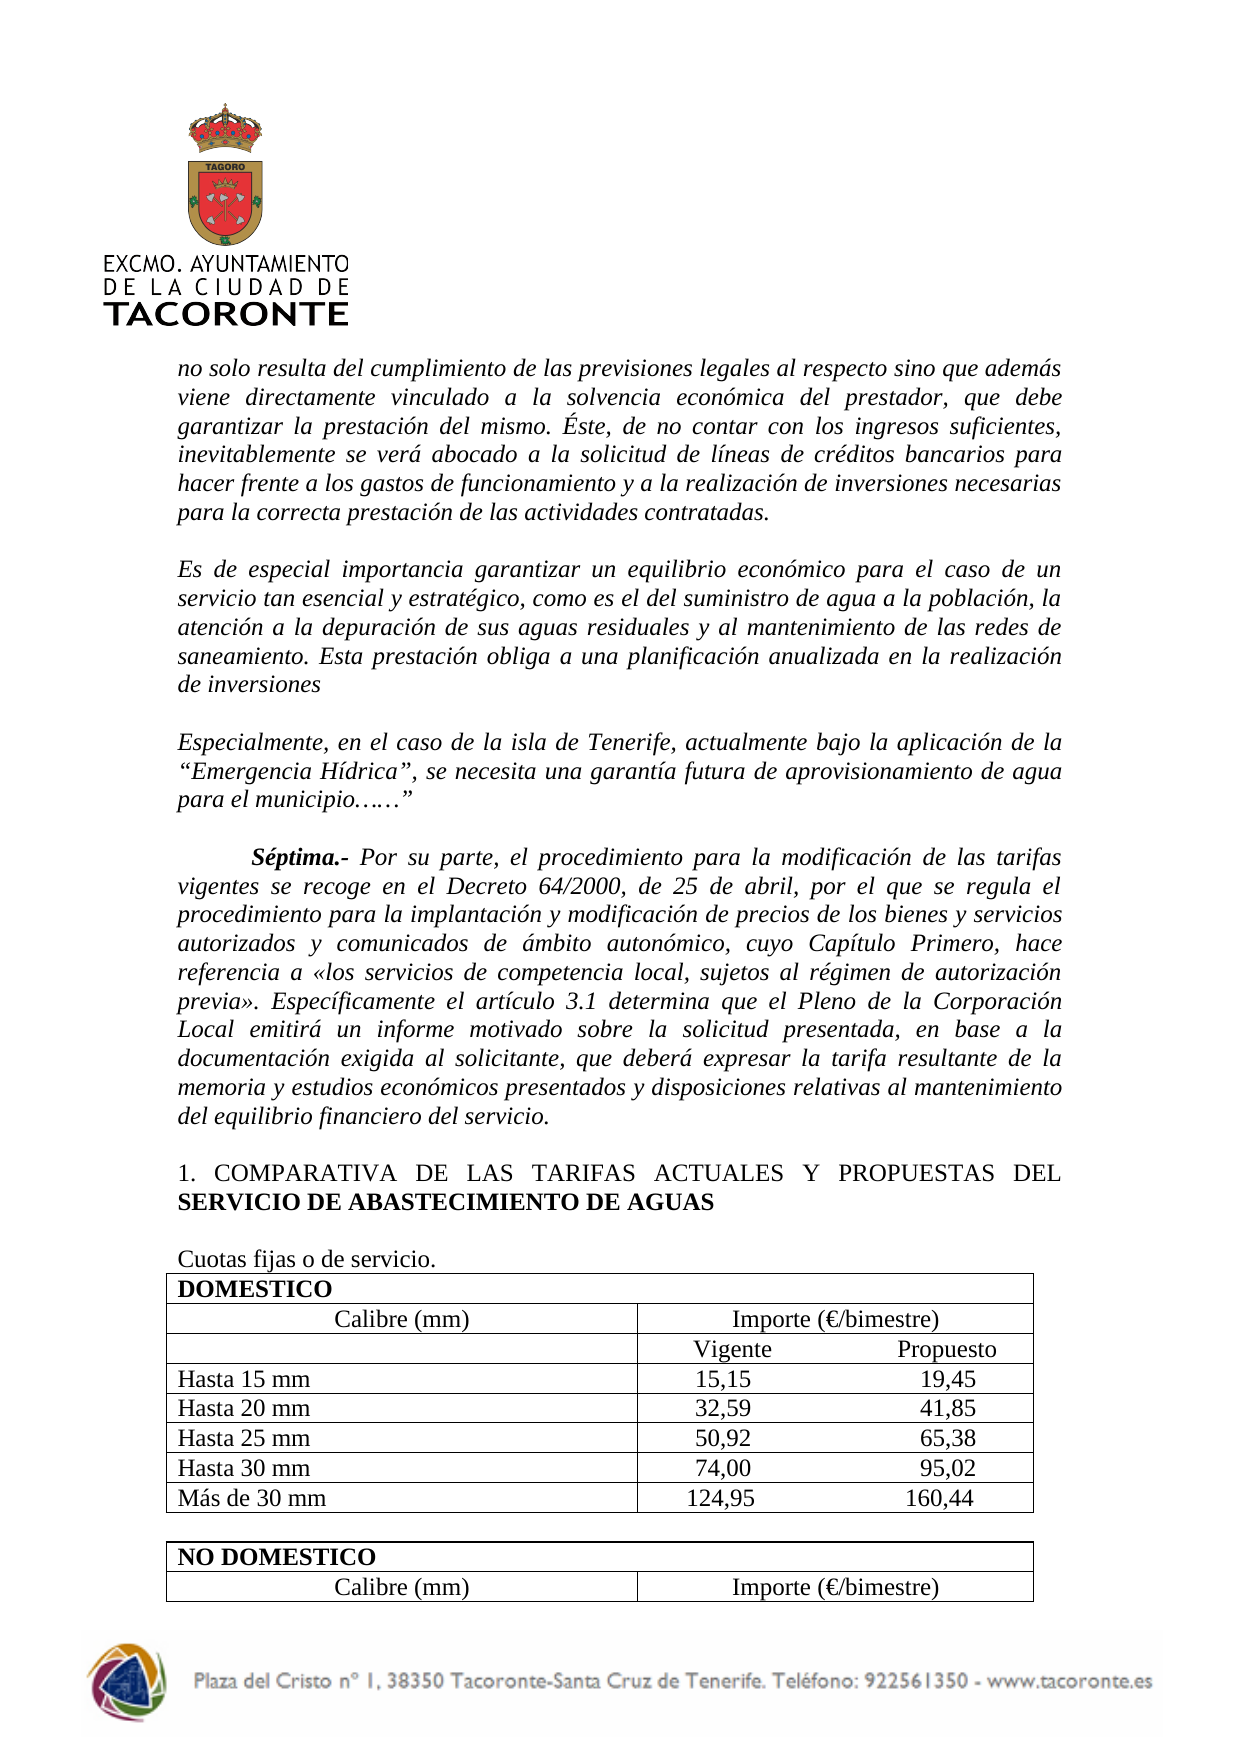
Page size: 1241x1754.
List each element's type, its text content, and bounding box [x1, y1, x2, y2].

table_cell 15,15 19,45 [638, 1364, 1033, 1392]
table_cell 32,59 41,85 [638, 1394, 1033, 1422]
table_cell 50,92 65,38 [638, 1423, 1033, 1452]
table_cell Hasta 15 mm [167, 1364, 637, 1392]
table_cell 124,95 160,44 [638, 1483, 1033, 1512]
text 1. COMPARATIVA DE LAS TARIFAS ACTUALES Y PROPUESTAS DEL SERVICIO DE ABASTECIMIENTO DE AGUAS [177, 1158, 1063, 1216]
picture [103, 103, 348, 326]
picture [80, 1630, 1163, 1737]
table_cell Calibre (mm) [167, 1572, 637, 1601]
table_cell 74,00 95,02 [638, 1453, 1033, 1482]
text Séptima.- Por su parte, el procedimiento para la modificación de las tarifas vigentes se recoge en el Decreto 64/2000, de 25 de abril, por el que se regula el procedimiento para la implantación y modificación de precios de los bienes y servicios autorizados y comunicados de ámbito autonómico, cuyo Capítulo Primero, hace referencia a «los servicios de competencia local, sujetos al régimen de autorización previa». Específicamente el artículo 3.1 determina que el Pleno de la Corporación Local emitirá un informe motivado sobre la solicitud presentada, en base a la documentación exigida al solicitante, que deberá expresar la tarifa resultante de la memoria y estudios económicos presentados y disposiciones relativas al mantenimiento del equilibrio financiero del servicio. [177, 842, 1063, 1129]
table_cell Hasta 25 mm [167, 1423, 637, 1452]
table_cell Calibre (mm) [167, 1304, 637, 1333]
table_cell Importe (€/bimestre) [638, 1572, 1033, 1601]
table_cell Hasta 20 mm [167, 1394, 637, 1422]
table_cell Importe (€/bimestre) [638, 1304, 1033, 1333]
table_cell [167, 1334, 637, 1363]
text Cuotas fijas o de servicio. [177, 1244, 1063, 1273]
table_cell Más de 30 mm [167, 1483, 637, 1512]
text no solo resulta del cumplimiento de las previsiones legales al respecto sino que además viene directamente vinculado a la solvencia económica del prestador, que debe garantizar la prestación del mismo. Éste, de no contar con los ingresos suficientes, inevitablemente se verá abocado a la solicitud de líneas de créditos bancarios para hacer frente a los gastos de funcionamiento y a la realización de inversiones necesarias para la correcta prestación de las actividades contratadas. [177, 353, 1063, 526]
table_cell Vigente Propuesto [638, 1334, 1033, 1363]
text Es de especial importancia garantizar un equilibrio económico para el caso de un servicio tan esencial y estratégico, como es el del suministro de agua a la población, la atención a la depuración de sus aguas residuales y al mantenimiento de las redes de saneamiento. Esta prestación obliga a una planificación anualizada en la realización de inversiones [177, 554, 1063, 698]
text Especialmente, en el caso de la isla de Tenerife, actualmente bajo la aplicación de la “Emergencia Hídrica”, se necesita una garantía futura de aprovisionamiento de agua para el municipio……” [177, 727, 1063, 813]
table_header NO DOMESTICO [167, 1543, 1033, 1571]
table_header DOMESTICO [167, 1274, 1033, 1303]
table_cell Hasta 30 mm [167, 1453, 637, 1482]
